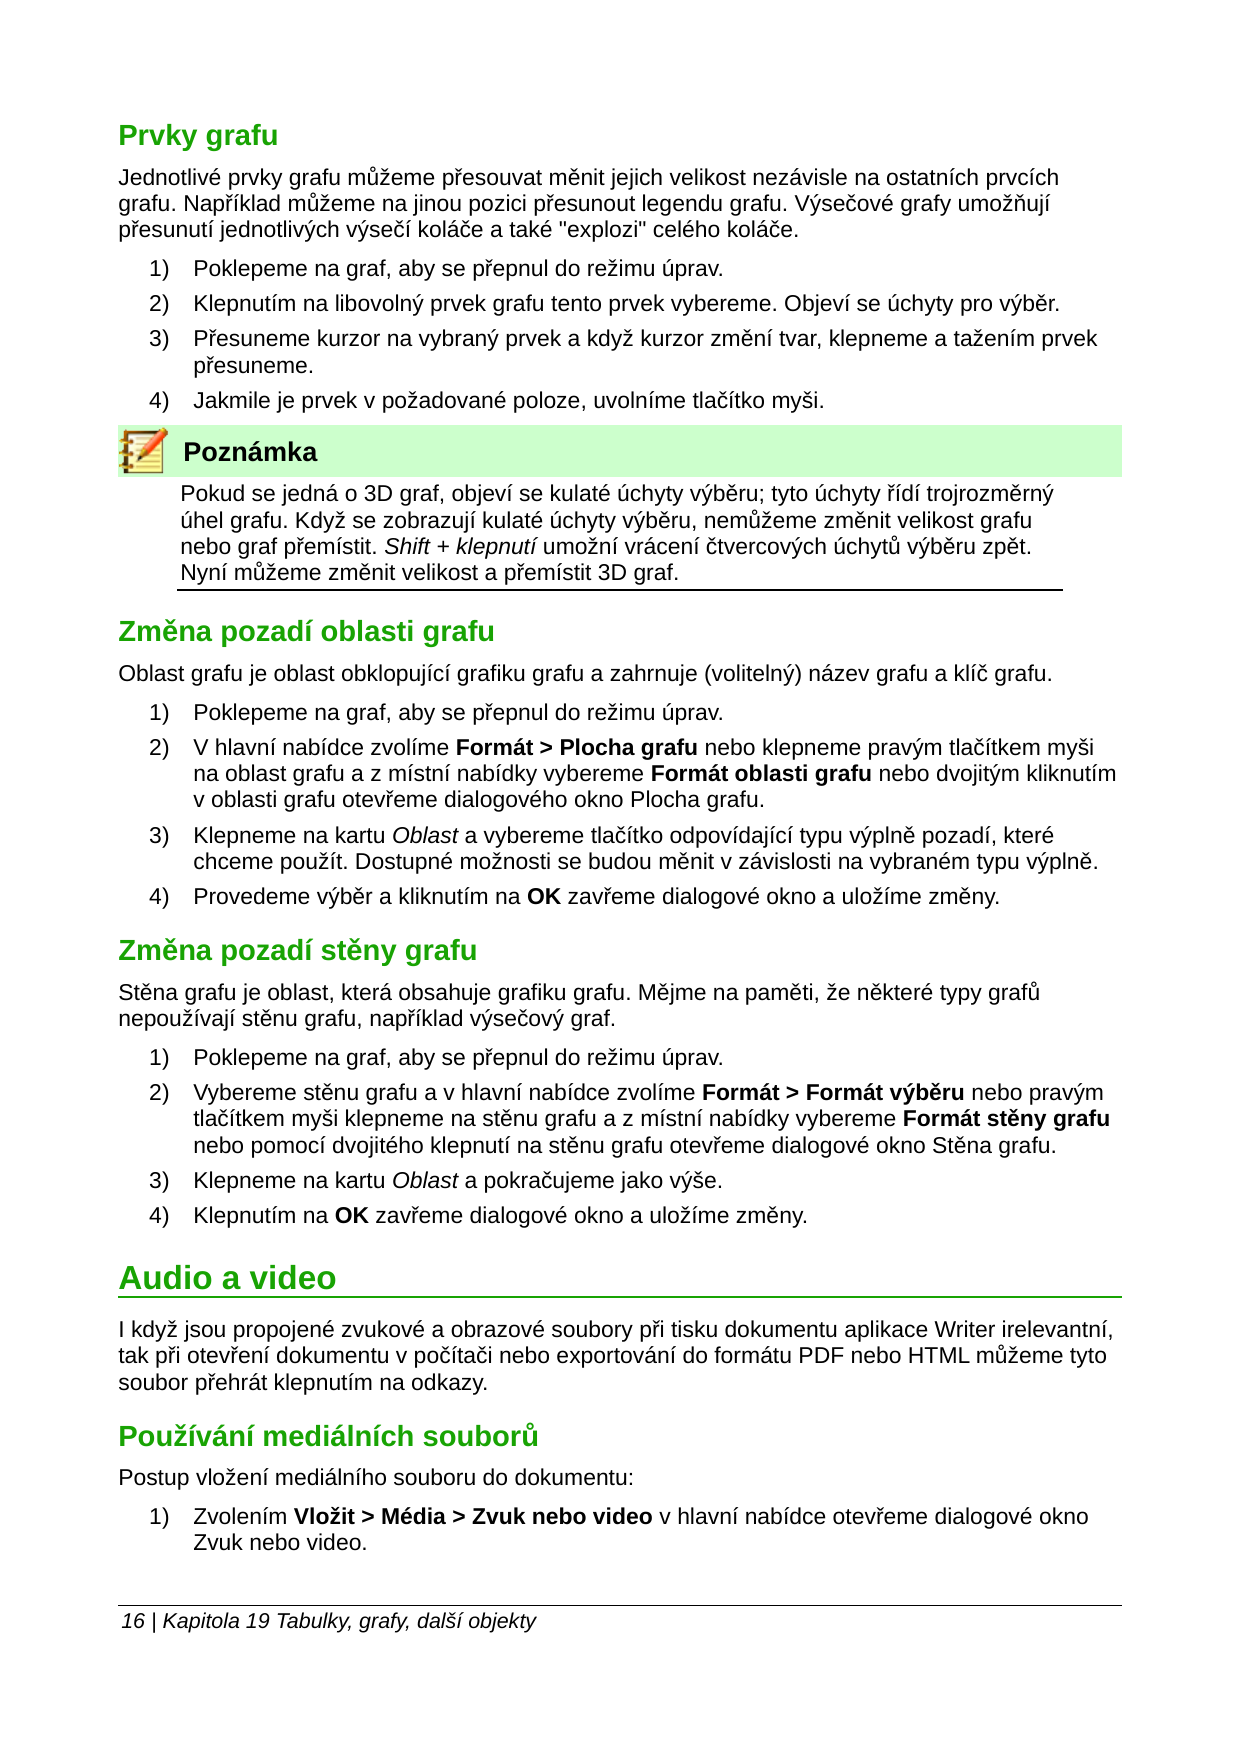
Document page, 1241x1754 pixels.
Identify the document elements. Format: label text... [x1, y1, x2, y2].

text I když jsou propojené zvukové a obrazové soubory při tisku dokumentu aplikace Writer irelevantní, tak při otevření dokumentu v počítači nebo exportování do formátu PDF nebo HTML můžeme tyto soubor přehrát klepnutím na odkazy. [118, 1316, 1122, 1395]
subtitle Změna pozadí oblasti grafu [118, 614, 1122, 648]
list Poklepeme na graf, aby se přepnul do režimu úprav. [169, 698, 1122, 725]
list Poklepeme na graf, aby se přepnul do režimu úprav. [169, 1044, 1122, 1070]
list Stěna grafu je oblast, která obsahuje grafiku grafu. Mějme na paměti, že některé typy grafů nepoužívají stěnu grafu, například výsečový graf. [118, 978, 1122, 1031]
list Postup vložení mediálního souboru do dokumentu: [118, 1464, 1122, 1491]
list Klepnutím na libovolný prvek grafu tento prvek vybereme. Objeví se úchyty pro výběr. [169, 290, 1122, 317]
picture [119, 426, 170, 477]
text Jednotlivé prvky grafu můžeme přesouvat měnit jejich velikost nezávisle na ostatních prvcích grafu. Například můžeme na jinou pozici přesunout legendu grafu. Výsečové grafy umožňují přesunutí jednotlivých výsečí koláče a také "explozi" celého koláče. [118, 163, 1122, 242]
list Vybereme stěnu grafu a v hlavní nabídce zvolíme Formát > Formát výběru nebo pravým tlačítkem myši klepneme na stěnu grafu a z místní nabídky vybereme Formát stěny grafu nebo pomocí dvojitého klepnutí na stěnu grafu otevřeme dialogové okno Stěna grafu. [169, 1079, 1122, 1158]
list Jakmile je prvek v požadované poloze, uvolníme tlačítko myši. [169, 387, 1122, 413]
list Klepnutím na OK zavřeme dialogové okno a uložíme změny. [169, 1202, 1122, 1228]
subtitle Změna pozadí stěny grafu [118, 933, 1122, 967]
list V hlavní nabídce zvolíme Formát > Plocha grafu nebo klepneme pravým tlačítkem myši na oblast grafu a z místní nabídky vybereme Formát oblasti grafu nebo dvojitým kliknutím v oblasti grafu otevřeme dialogového okno Plocha grafu. [169, 734, 1122, 813]
subtitle Prvky grafu [118, 118, 1122, 152]
list Poklepeme na graf, aby se přepnul do režimu úprav. [169, 255, 1122, 281]
subtitle Poznámka [118, 425, 1122, 477]
list Přesuneme kurzor na vybraný prvek a když kurzor změní tvar, klepneme a tažením prvek přesuneme. [169, 325, 1122, 378]
subtitle Používání mediálních souborů [118, 1419, 1122, 1452]
list Klepneme na kartu Oblast a vybereme tlačítko odpovídající typu výplně pozadí, které chceme použít. Dostupné možnosti se budou měnit v závislosti na vybraném typu výplně. [169, 822, 1122, 874]
list Provedeme výběr a kliknutím na OK zavřeme dialogové okno a uložíme změny. [169, 883, 1122, 909]
subtitle Audio a video [118, 1258, 1122, 1296]
text Pokud se jedná o 3D graf, objeví se kulaté úchyty výběru; tyto úchyty řídí trojrozměrný úhel grafu. Když se zobrazují kulaté úchyty výběru, nemůžeme změnit velikost grafu nebo graf přemístit. Shift + klepnutí umožní vrácení čtvercových úchytů výběru zpět. Nyní můžeme změnit velikost a přemístit 3D graf. [177, 477, 1063, 589]
list Klepneme na kartu Oblast a pokračujeme jako výše. [169, 1167, 1122, 1193]
text Oblast grafu je oblast obklopující grafiku grafu a zahrnuje (volitelný) název grafu a klíč grafu. [118, 660, 1122, 686]
list Zvolením Vložit > Média > Zvuk nebo video v hlavní nabídce otevřeme dialogové okno Zvuk nebo video. [169, 1503, 1122, 1556]
